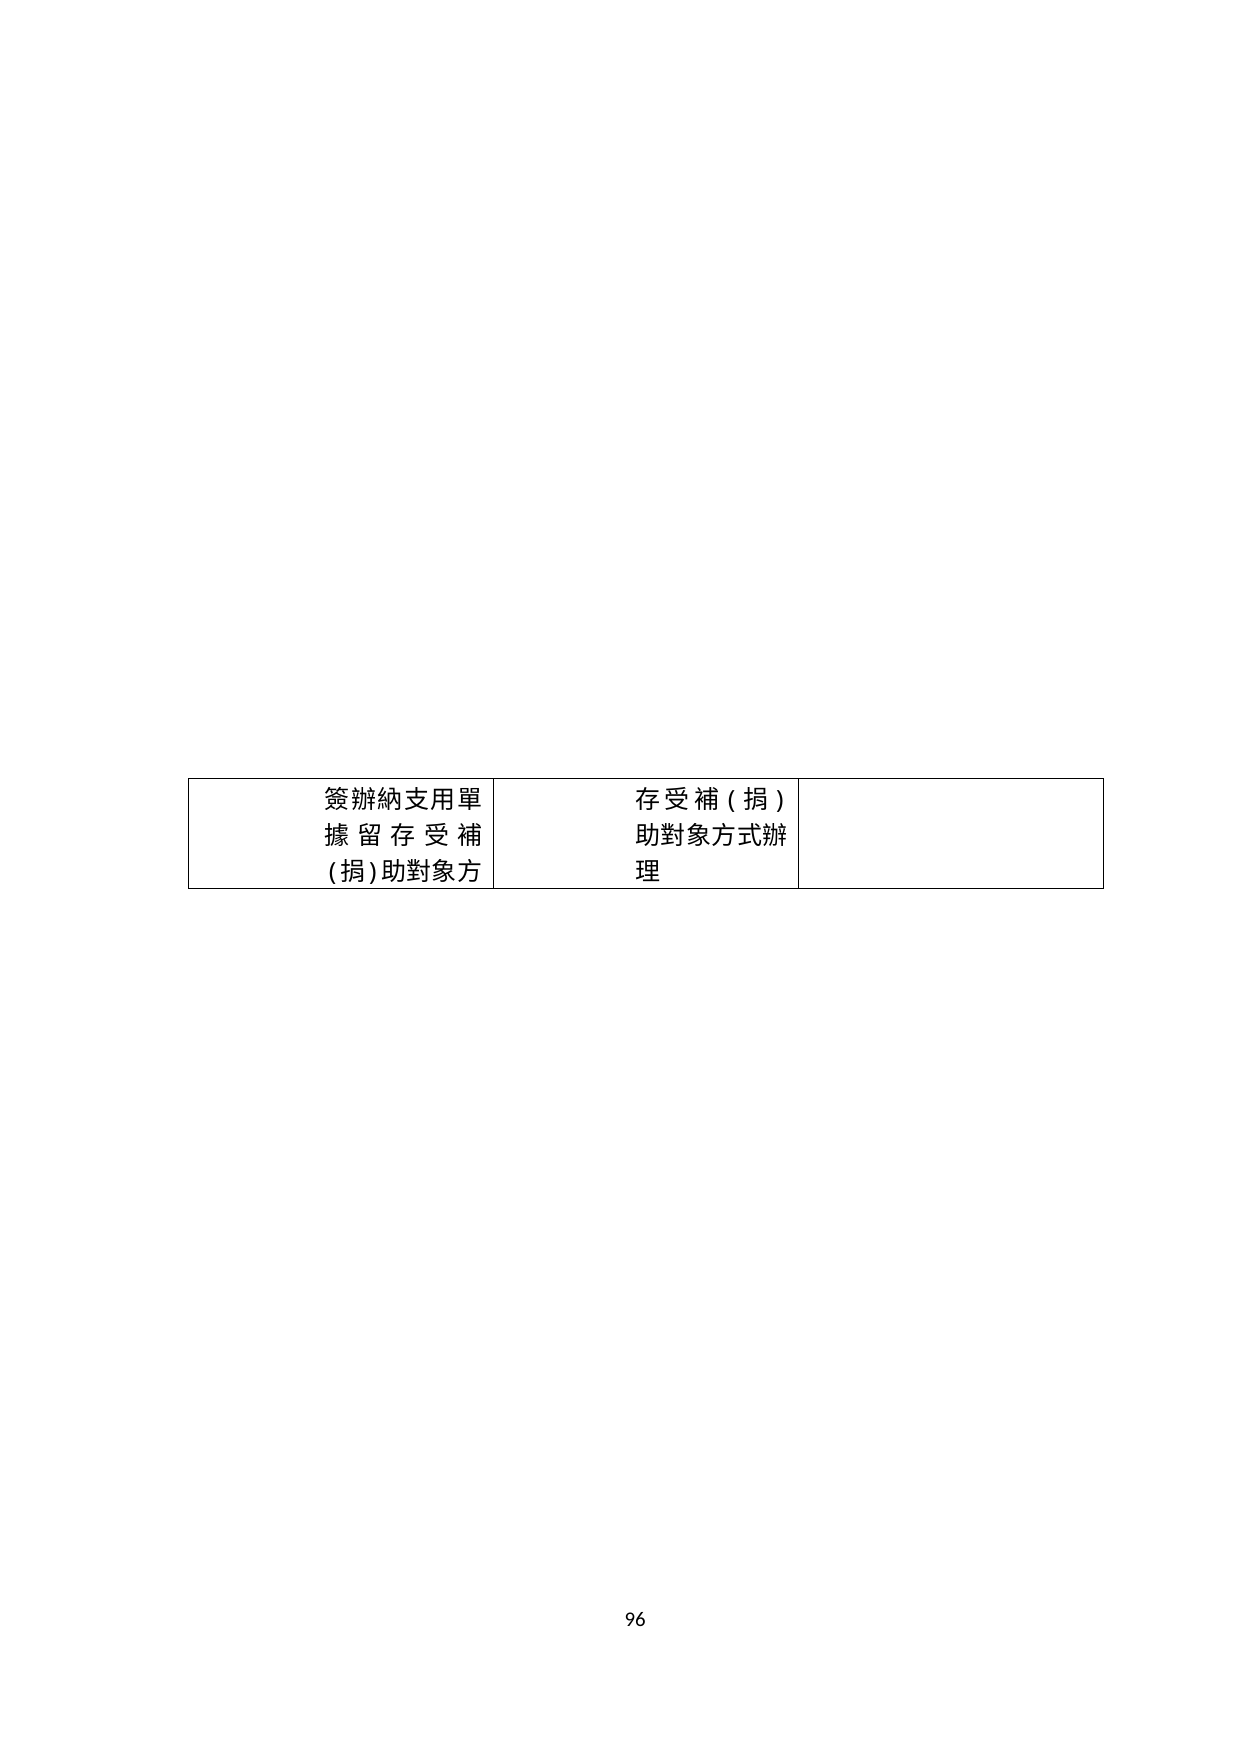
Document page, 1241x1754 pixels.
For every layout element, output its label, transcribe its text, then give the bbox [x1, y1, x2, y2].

table_cell 簽辦納支用單據留存受補(捐)助對象方 [189, 779, 493, 888]
table_cell 存受補(捐)助對象方式辦理 [494, 779, 798, 888]
table_cell [799, 779, 1103, 888]
